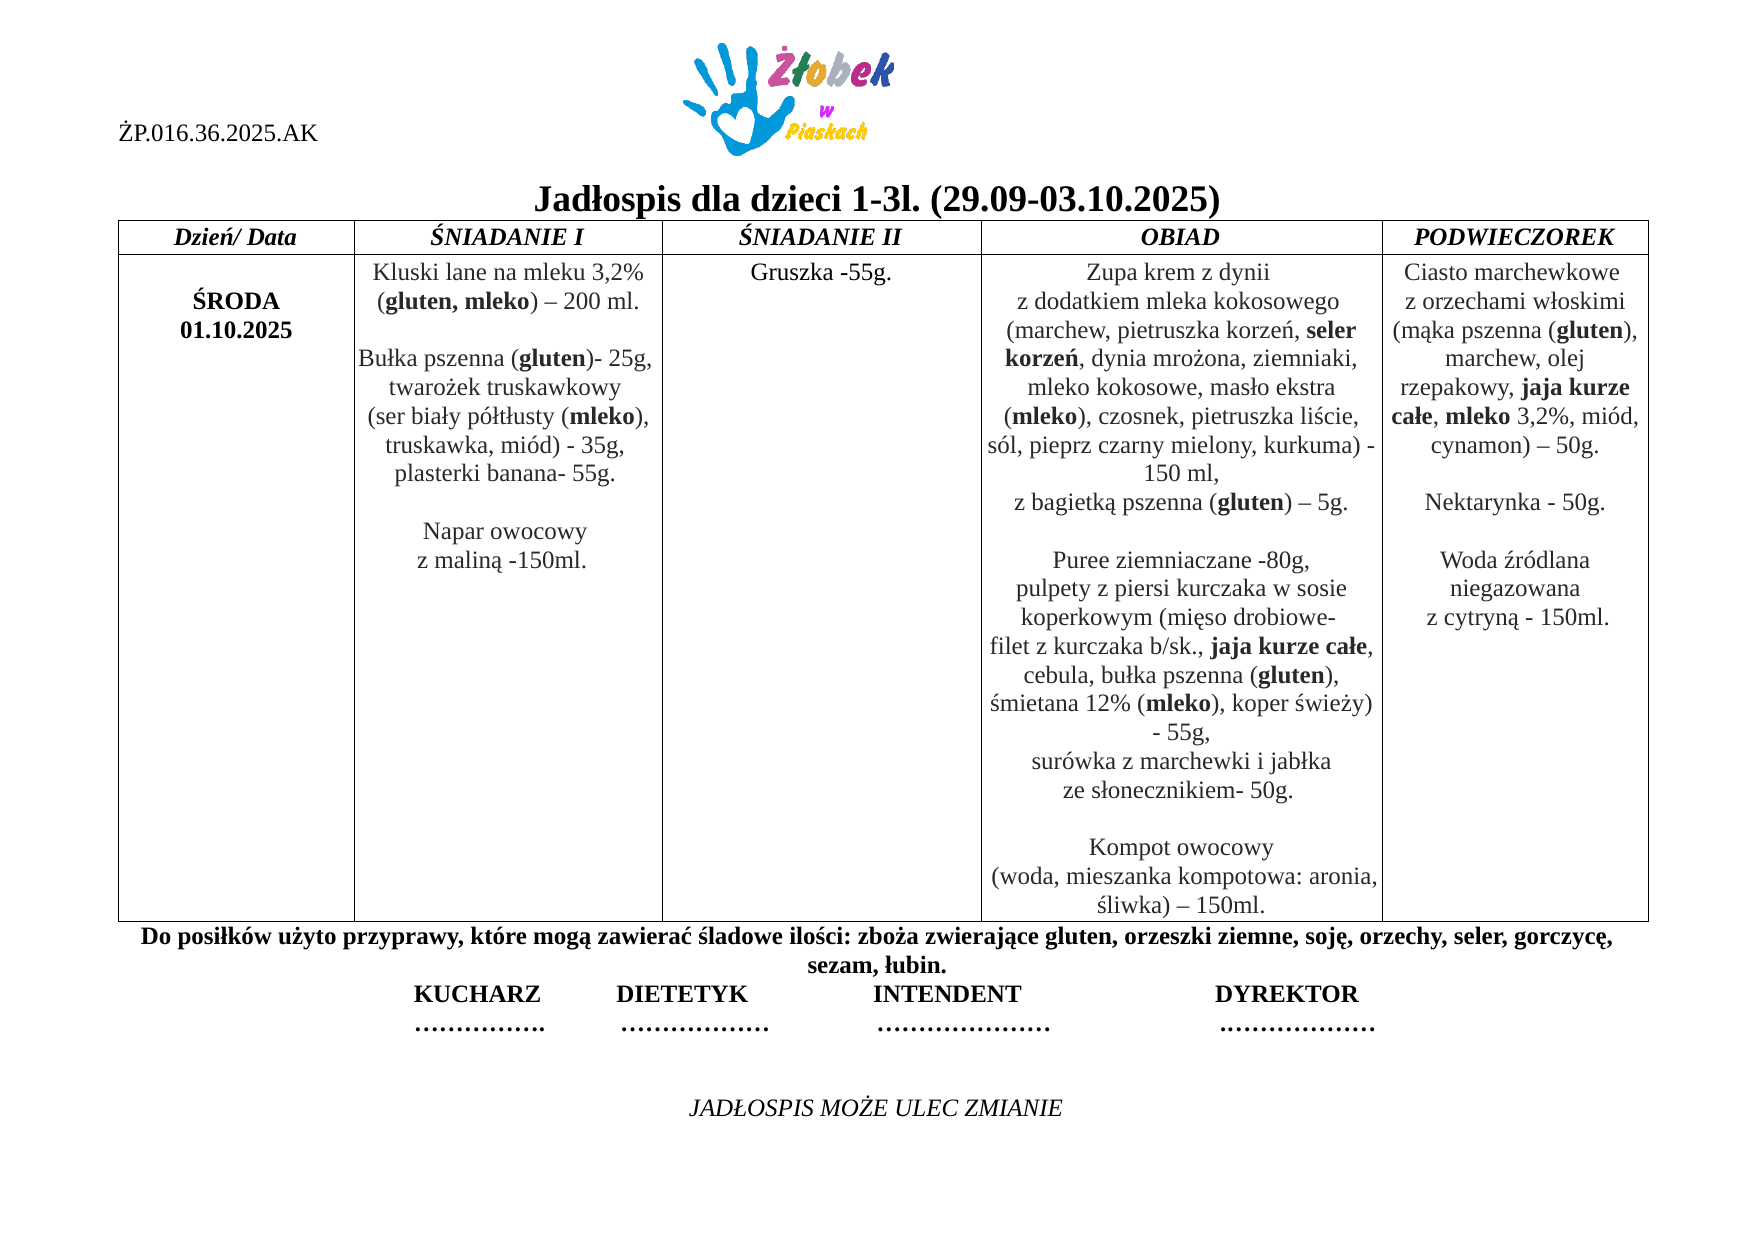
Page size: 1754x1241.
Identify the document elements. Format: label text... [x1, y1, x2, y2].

text Jadłospis dla dzieci 1-3l. (29.09-03.10.2025) [118, 176, 1636, 219]
table_cell Gruszka -55g. [663, 255, 981, 921]
table_header OBIAD [982, 221, 1382, 254]
text KUCHARZ DIETETYK INTENDENT DYREKTOR ……………. ……………… ………………… .……………… [118, 979, 1636, 1036]
table_cell Ciasto marchewkowe z orzechami włoskimi (mąka pszenna (gluten), marchew, olej rzepakowy, jaja kurze całe, mleko 3,2%, miód, cynamon) – 50g. Nektarynka - 50g. Woda źródlana niegazowana z cytryną - 150ml. [1383, 255, 1648, 921]
table_header PODWIECZOREK [1383, 221, 1648, 254]
picture [718, 108, 754, 143]
text Do posiłków użyto przyprawy, które mogą zawierać śladowe ilości: zboża zwierające gluten, orzeszki ziemne, soję, orzechy, seler, gorczycę, sezam, łubin. [118, 922, 1636, 979]
table_header ŚNIADANIE II [663, 221, 981, 254]
table_header ŚNIADANIE I [355, 221, 662, 254]
table_cell Kluski lane na mleku 3,2% (gluten, mleko) – 200 ml. Bułka pszenna (gluten)- 25g, twarożek truskawkowy (ser biały półtłusty (mleko), truskawka, miód) - 35g, plasterki banana- 55g. Napar owocowy z maliną -150ml. [355, 255, 662, 921]
table_cell ŚRODA 01.10.2025 [119, 255, 354, 921]
picture [683, 43, 894, 156]
table_header Dzień/ Data [119, 221, 354, 254]
table_cell Zupa krem z dynii z dodatkiem mleka kokosowego (marchew, pietruszka korzeń, seler korzeń, dynia mrożona, ziemniaki, mleko kokosowe, masło ekstra (mleko), czosnek, pietruszka liście, sól, pieprz czarny mielony, kurkuma) - 150 ml, z bagietką pszenna (gluten) – 5g. Puree ziemniaczane -80g, pulpety z piersi kurczaka w sosie koperkowym (mięso drobiowe- filet z kurczaka b/sk., jaja kurze całe, cebula, bułka pszenna (gluten), śmietana 12% (mleko), koper świeży) - 55g, surówka z marchewki i jabłka ze słonecznikiem- 50g. Kompot owocowy (woda, mieszanka kompotowa: aronia, śliwka) – 150ml. [982, 255, 1382, 921]
